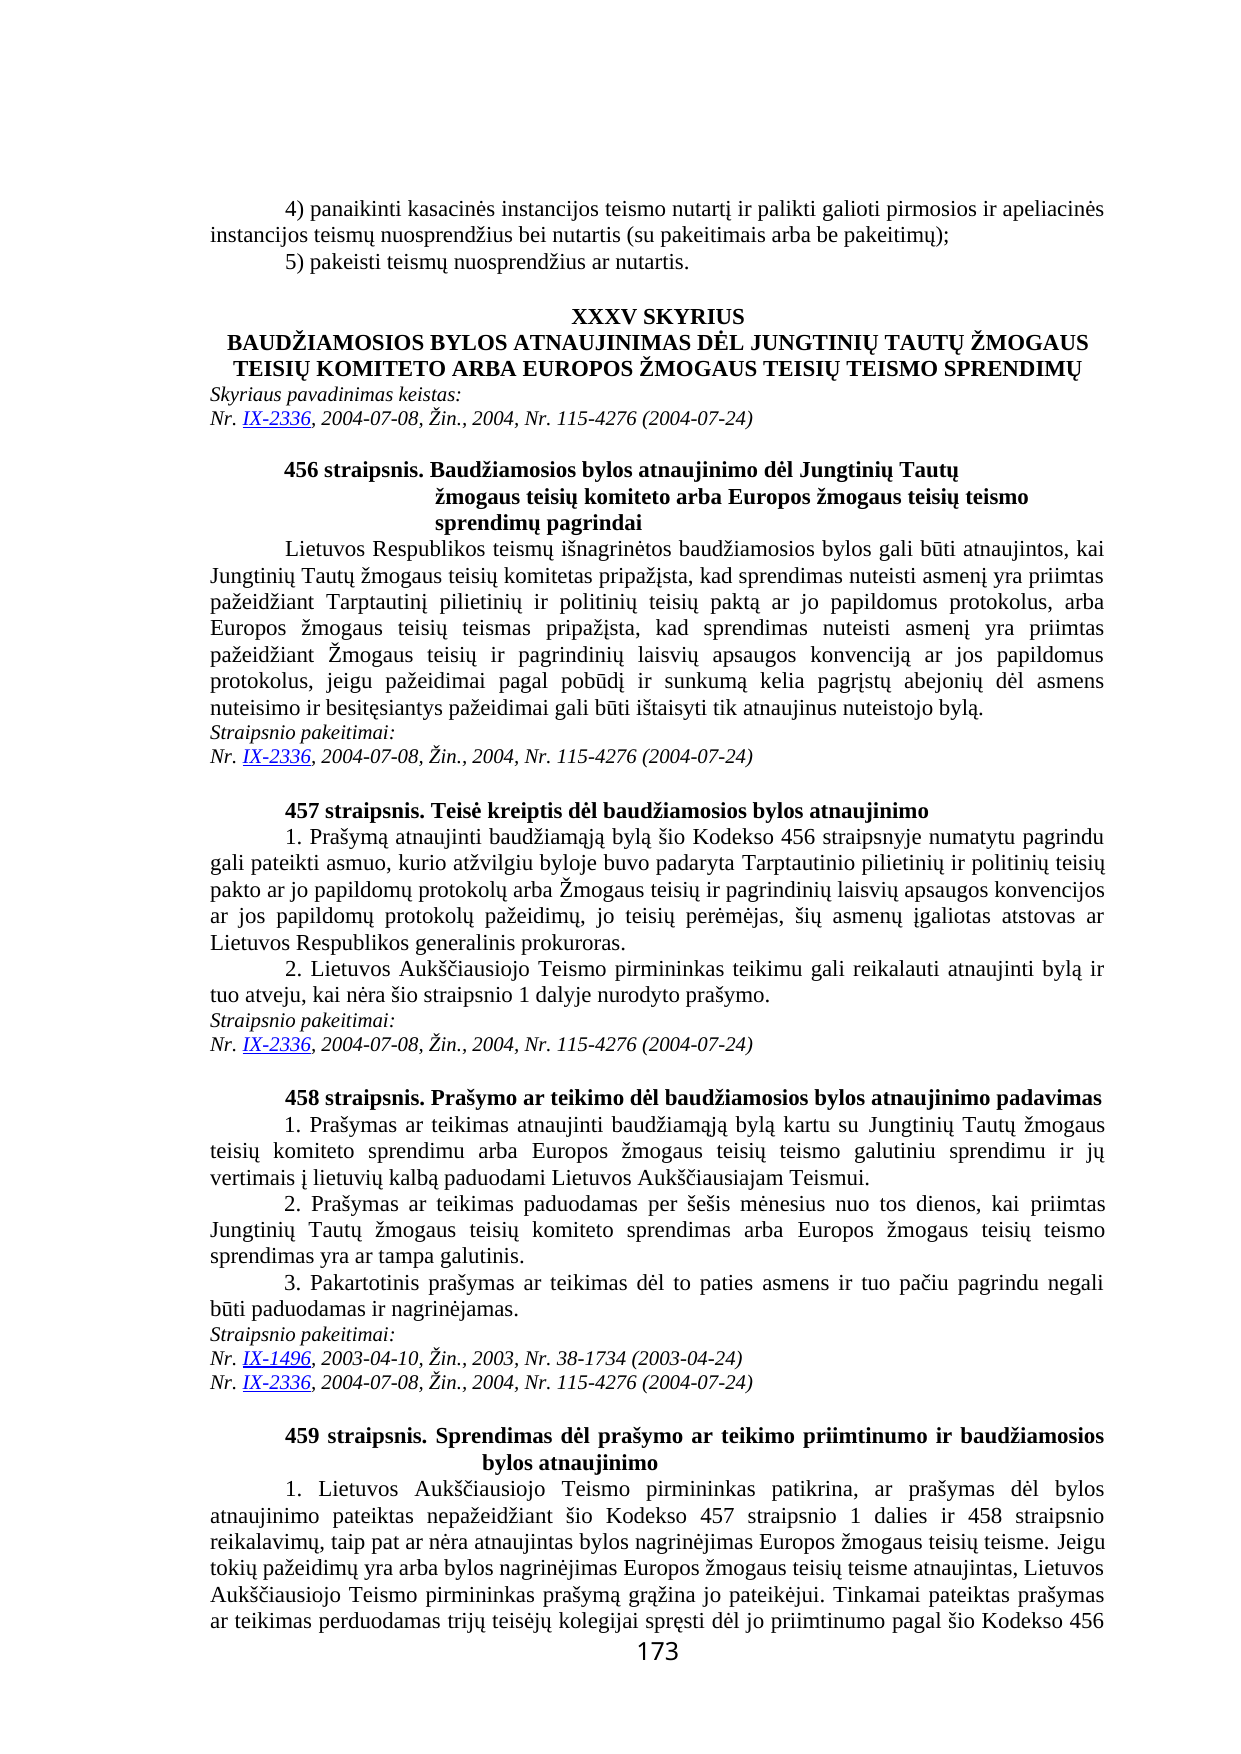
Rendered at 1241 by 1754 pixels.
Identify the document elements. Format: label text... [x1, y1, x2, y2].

text Nr. IX-2336, 2004-07-08, Žin., 2004, Nr. 115-4276 (2004-07-24) [210, 1032, 1106, 1056]
text 458 straipsnis. Prašymo ar teikimo dėl baudžiamosios bylos atnaujinimo padavimas [285, 1084, 1106, 1111]
text Straipsnio pakeitimai: [210, 1322, 1106, 1346]
text 3. Pakartotinis prašymas ar teikimas dėl to paties asmens ir tuo pačiu pagrindu negali būti paduodamas ir nagrinėjamas. [210, 1269, 1106, 1322]
text Nr. IX-2336, 2004-07-08, Žin., 2004, Nr. 115-4276 (2004-07-24) [210, 406, 1106, 430]
text Nr. IX-2336, 2004-07-08, Žin., 2004, Nr. 115-4276 (2004-07-24) [210, 744, 1106, 768]
text 4) panaikinti kasacinės instancijos teismo nutartį ir palikti galioti pirmosios ir apeliacinės instancijos teismų nuosprendžius bei nutartis (su pakeitimais arba be pakeitimų); [210, 195, 1106, 248]
text 1. Prašymas ar teikimas atnaujinti baudžiamąją bylą kartu su Jungtinių Tautų žmogaus teisių komiteto sprendimu arba Europos žmogaus teisių teismo galutiniu sprendimu ir jų vertimais į lietuvių kalbą paduodami Lietuvos Aukščiausiajam Teismui. [210, 1111, 1106, 1190]
text 5) pakeisti teismų nuosprendžius ar nutartis. [210, 248, 1106, 274]
text BAUDŽIAMOSIOS BYLOS ATNAUJINIMAS DĖL JUNGTINIŲ TAUTŲ ŽMOGAUS TEISIŲ KOMITETO ARBA EUROPOS ŽMOGAUS TEISIŲ TEISMO SPRENDIMŲ [210, 329, 1106, 382]
text 457 straipsnis. Teisė kreiptis dėl baudžiamosios bylos atnaujinimo [210, 797, 1106, 823]
text 2. Prašymas ar teikimas paduodamas per šešis mėnesius nuo tos dienos, kai priimtas Jungtinių Tautų žmogaus teisių komiteto sprendimas arba Europos žmogaus teisių teismo sprendimas yra ar tampa galutinis. [210, 1190, 1106, 1269]
text XXXV SKYRIUS [210, 303, 1106, 329]
text Lietuvos Respublikos teismų išnagrinėtos baudžiamosios bylos gali būti atnaujintos, kai Jungtinių Tautų žmogaus teisių komitetas pripažįsta, kad sprendimas nuteisti asmenį yra priimtas pažeidžiant Tarptautinį pilietinių ir politinių teisių paktą ar jo papildomus protokolus, arba Europos žmogaus teisių teismas pripažįsta, kad sprendimas nuteisti asmenį yra priimtas pažeidžiant Žmogaus teisių ir pagrindinių laisvių apsaugos konvenciją ar jos papildomus protokolus, jeigu pažeidimai pagal pobūdį ir sunkumą kelia pagrįstų abejonių dėl asmens nuteisimo ir besitęsiantys pažeidimai gali būti ištaisyti tik atnaujinus nuteistojo bylą. [210, 535, 1106, 720]
text Nr. IX-2336, 2004-07-08, Žin., 2004, Nr. 115-4276 (2004-07-24) [210, 1370, 1106, 1394]
text 459 straipsnis. Sprendimas dėl prašymo ar teikimo priimtinumo ir baudžiamosios bylos atnaujinimo [285, 1423, 1106, 1475]
text 456 straipsnis. Baudžiamosios bylos atnaujinimo dėl Jungtinių Tautų [210, 456, 1106, 483]
text 2. Lietuvos Aukščiausiojo Teismo pirmininkas teikimu gali reikalauti atnaujinti bylą ir tuo atveju, kai nėra šio straipsnio 1 dalyje nurodyto prašymo. [210, 955, 1106, 1008]
text 1. Prašymą atnaujinti baudžiamąją bylą šio Kodekso 456 straipsnyje numatytu pagrindu gali pateikti asmuo, kurio atžvilgiu byloje buvo padaryta Tarptautinio pilietinių ir politinių teisių pakto ar jo papildomų protokolų arba Žmogaus teisių ir pagrindinių laisvių apsaugos konvencijos ar jos papildomų protokolų pažeidimų, jo teisių perėmėjas, šių asmenų įgaliotas atstovas ar Lietuvos Respublikos generalinis prokuroras. [210, 823, 1106, 955]
text sprendimų pagrindai [360, 509, 1106, 535]
text Straipsnio pakeitimai: [210, 1008, 1106, 1032]
text 1. Lietuvos Aukščiausiojo Teismo pirmininkas patikrina, ar prašymas dėl bylos atnaujinimo pateiktas nepažeidžiant šio Kodekso 457 straipsnio 1 dalies ir 458 straipsnio reikalavimų, taip pat ar nėra atnaujintas bylos nagrinėjimas Europos žmogaus teisių teisme. Jeigu tokių pažeidimų yra arba bylos nagrinėjimas Europos žmogaus teisių teisme atnaujintas, Lietuvos Aukščiausiojo Teismo pirmininkas prašymą grąžina jo pateikėjui. Tinkamai pateiktas prašymas ar teikimas perduodamas trijų teisėjų kolegijai spręsti dėl jo priimtinumo pagal šio Kodekso 456 [210, 1475, 1106, 1633]
text Skyriaus pavadinimas keistas: [210, 382, 1106, 406]
text Straipsnio pakeitimai: [210, 720, 1106, 744]
text žmogaus teisių komiteto arba Europos žmogaus teisių teismo [360, 483, 1106, 509]
text Nr. IX-1496, 2003-04-10, Žin., 2003, Nr. 38-1734 (2003-04-24) [210, 1346, 1106, 1370]
